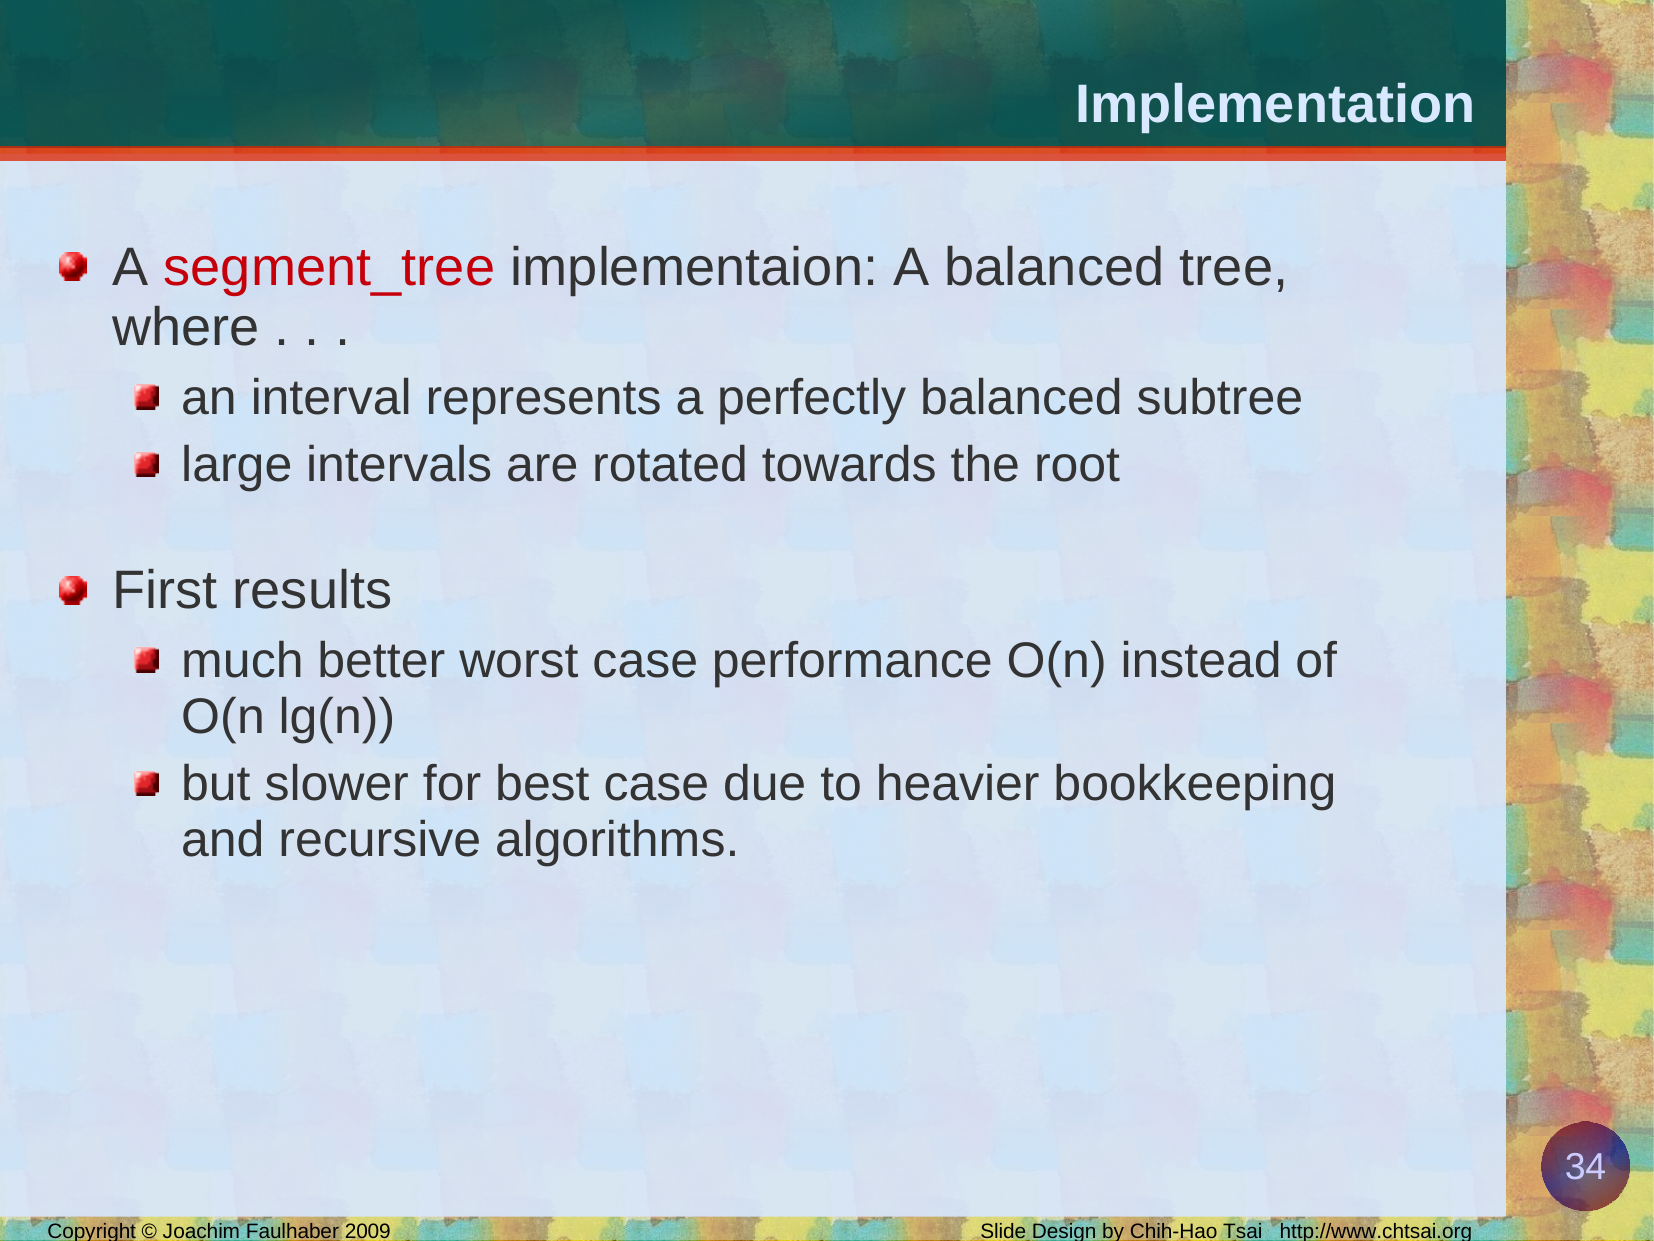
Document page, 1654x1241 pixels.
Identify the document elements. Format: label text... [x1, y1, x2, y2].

title Implementation [29, 59, 1477, 148]
list A segment_tree implementaion: A balanced tree, where . . . an interval represents a perfectly balanced subtree large intervals are rotated towards the root First results much better worst case performance O(n) instead of O(n lg(n)) but slower for best case due to heavier bookkeeping and recursive algorithms. [59, 236, 1418, 1149]
